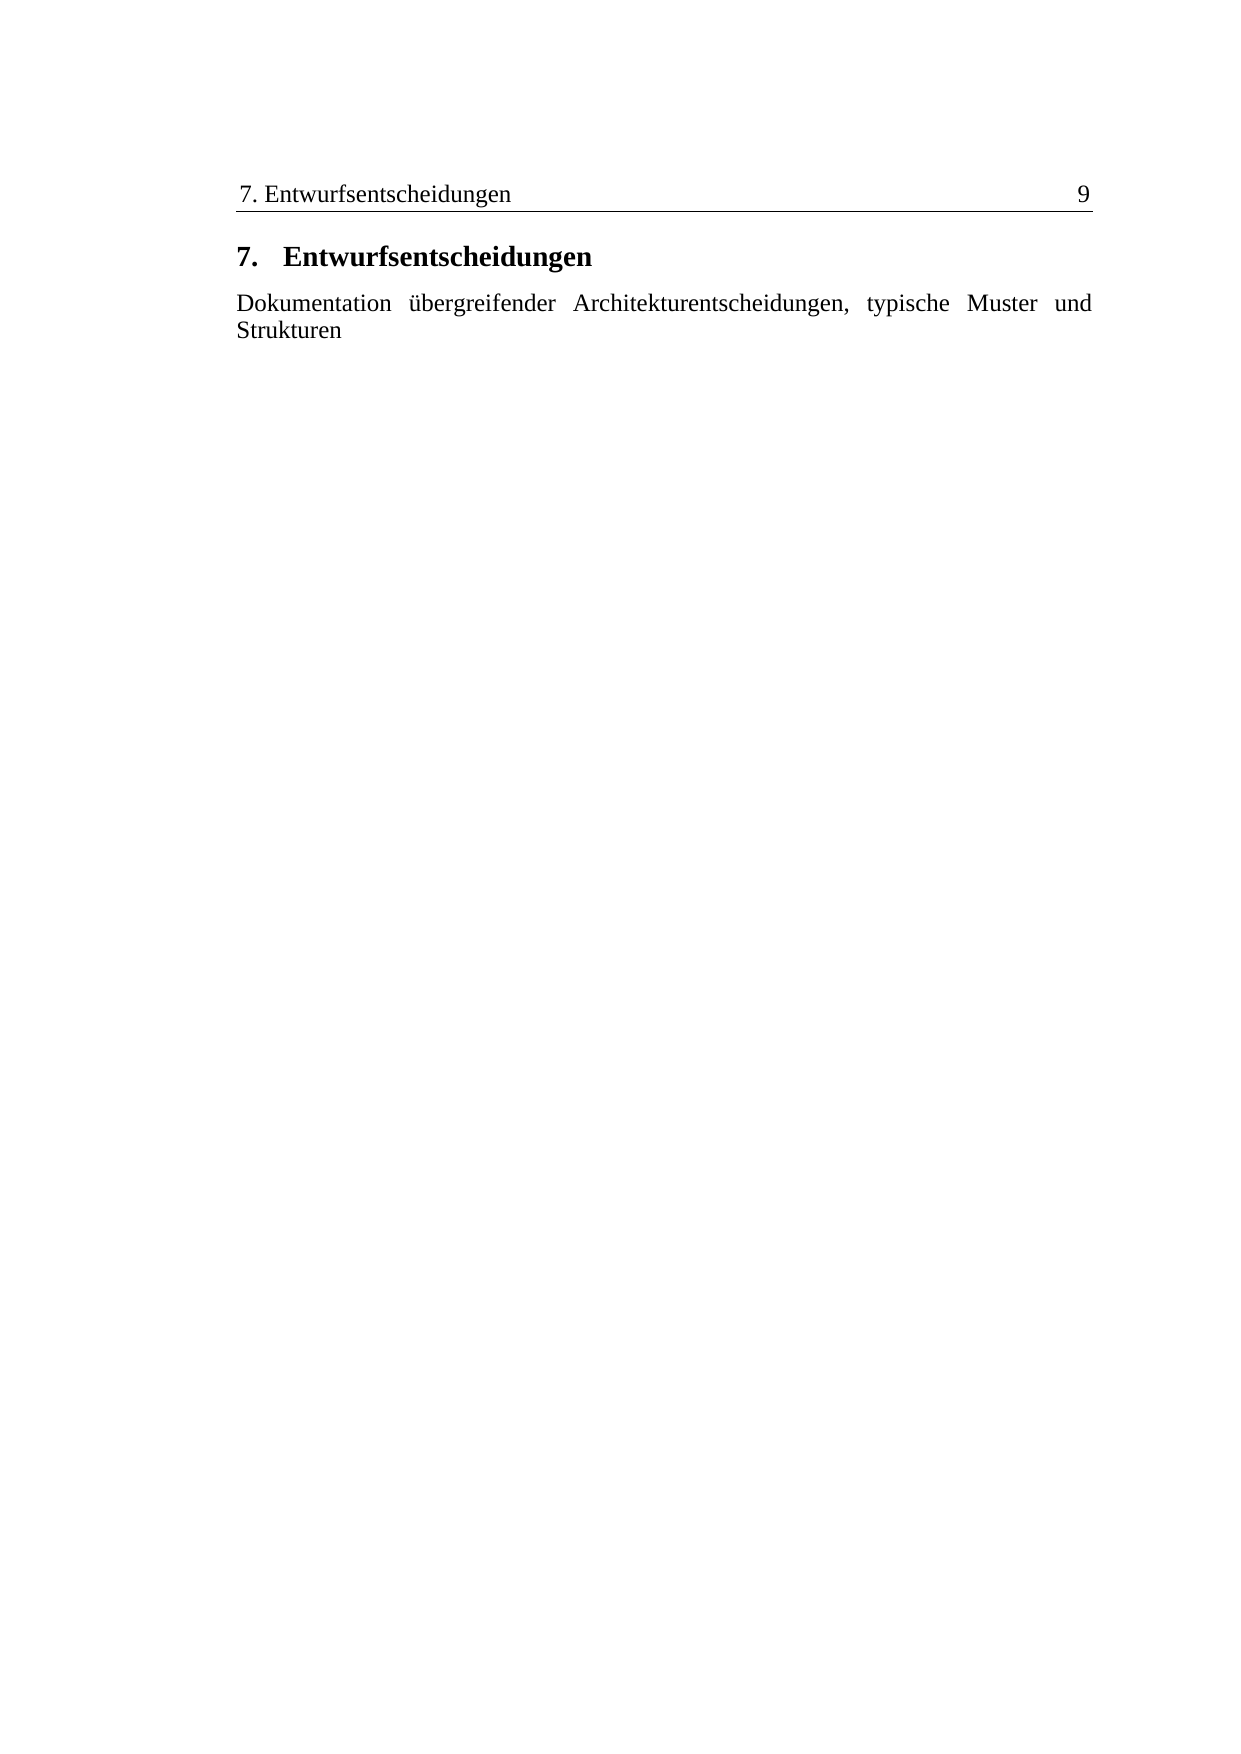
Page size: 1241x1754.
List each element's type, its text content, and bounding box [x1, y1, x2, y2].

subtitle Entwurfsentscheidungen [236, 240, 1093, 273]
text Dokumentation übergreifender Architekturentscheidungen, typische Muster und Strukturen [236, 289, 1093, 344]
